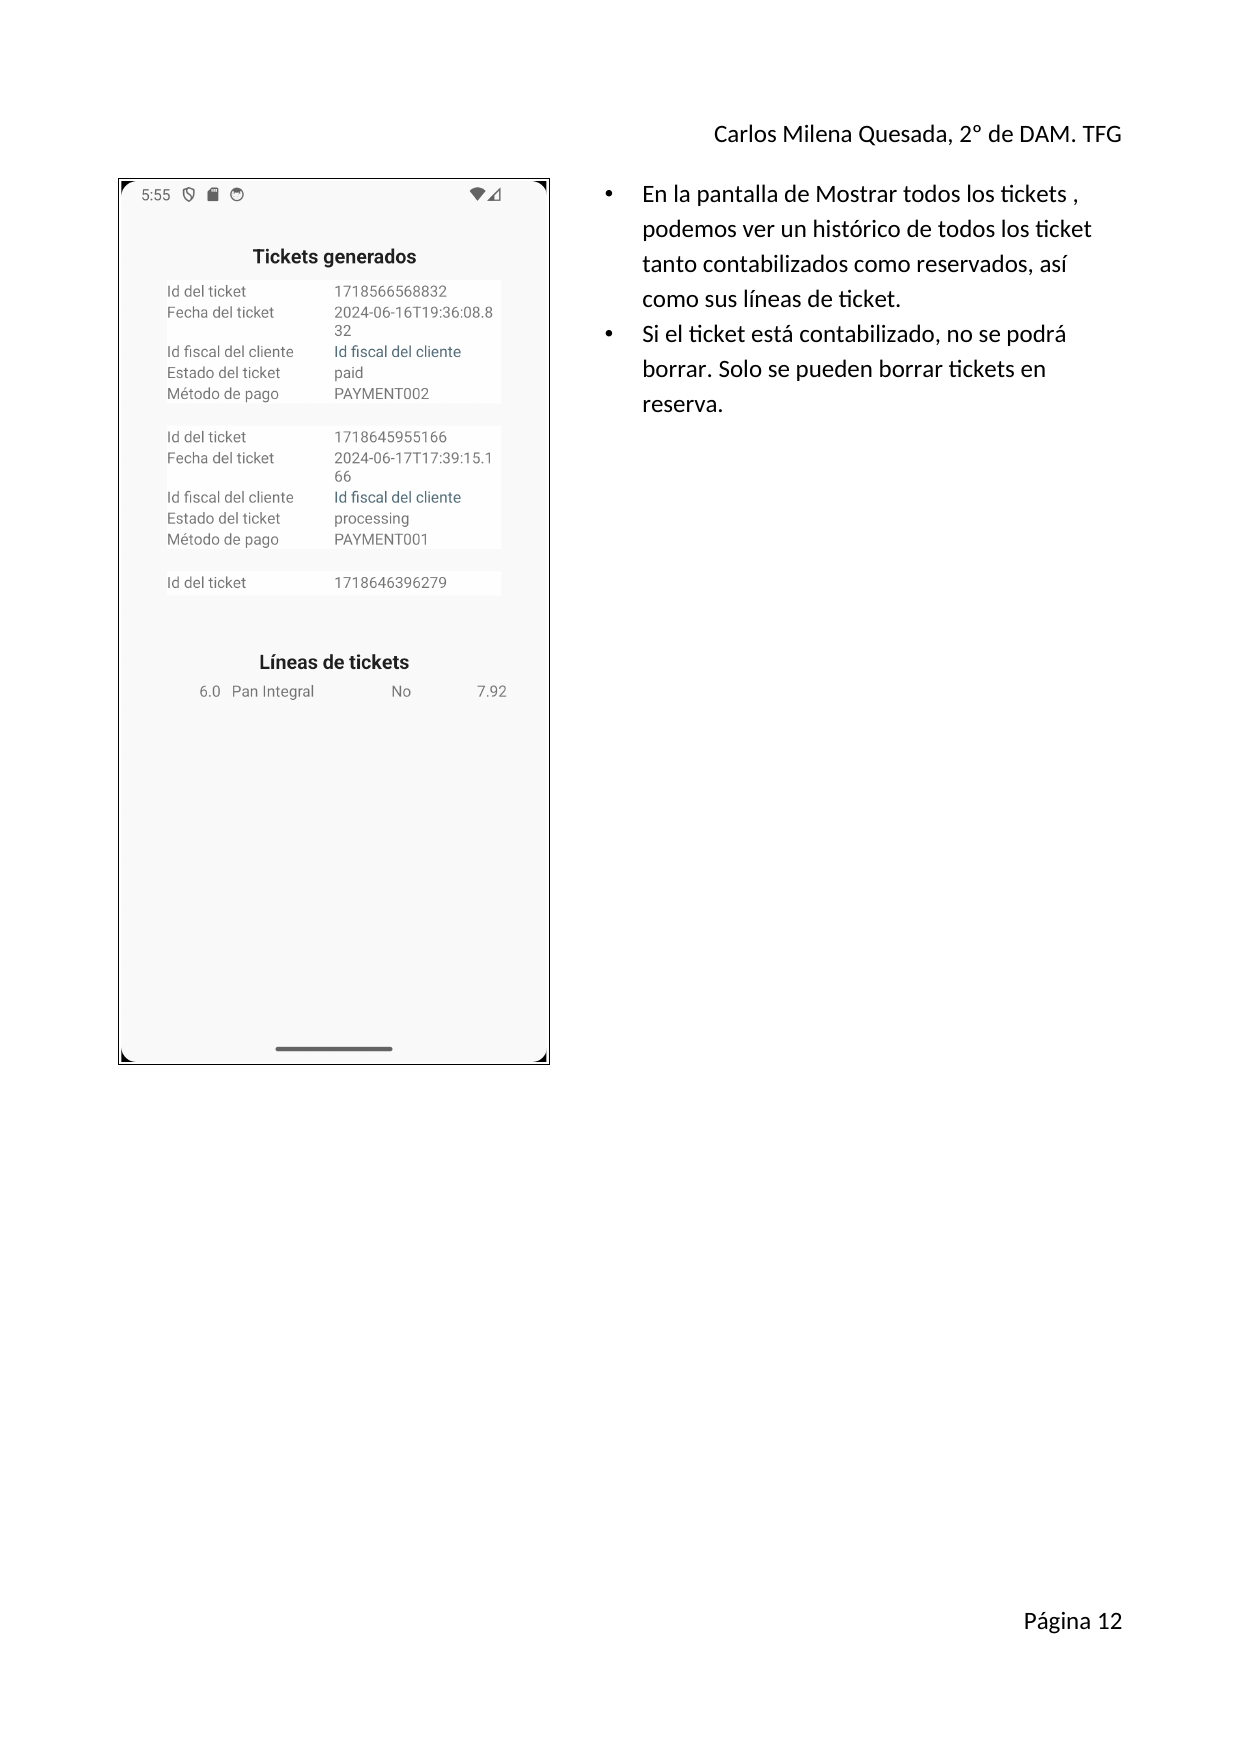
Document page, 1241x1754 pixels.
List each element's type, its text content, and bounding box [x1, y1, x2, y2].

list Si el ticket está contabilizado, no se podrá borrar. Solo se pueden borrar tickets en reserva. [550, 318, 1122, 419]
list En la pantalla de Mostrar todos los tickets , podemos ver un histórico de todos los ticket tanto contabilizados como reservados, así como sus líneas de ticket. [550, 178, 1122, 314]
